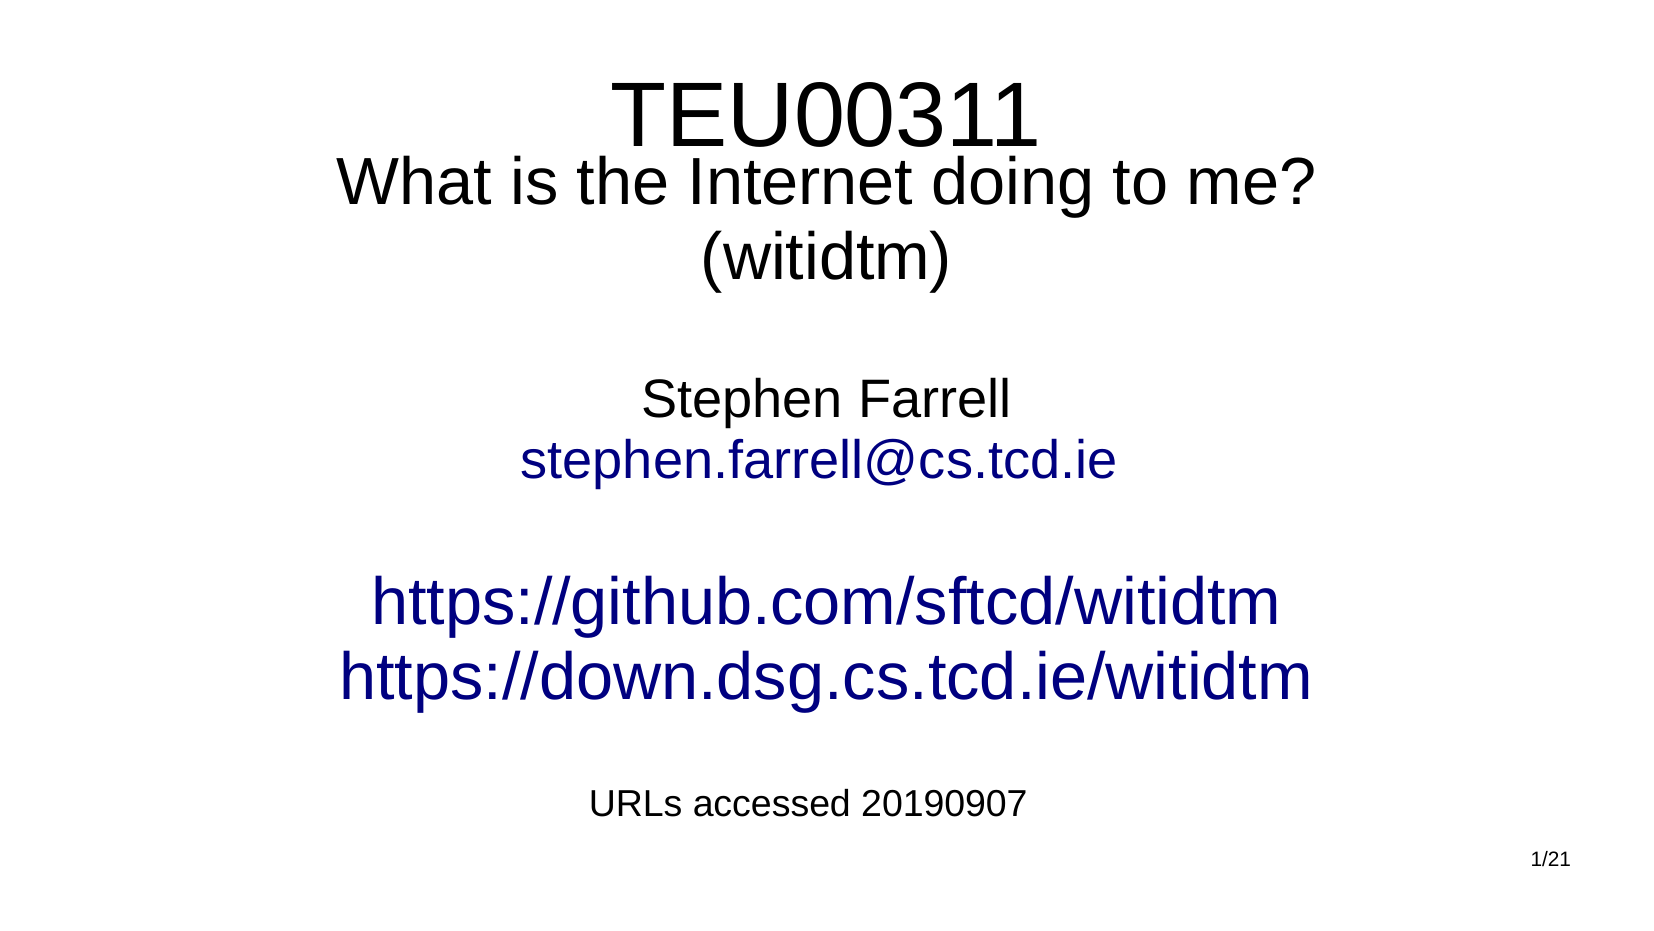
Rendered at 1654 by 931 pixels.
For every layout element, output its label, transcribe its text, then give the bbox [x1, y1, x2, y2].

subtitle What is the Internet doing to me? (witidtm) Stephen Farrell stephen.farrell@cs.tcd.ie https://github.com/sftcd/witidtm https://down.dsg.cs.tcd.ie/witidtm URLs accessed 20190907 [82, 144, 1571, 831]
title TEU00311 [82, 37, 1571, 144]
